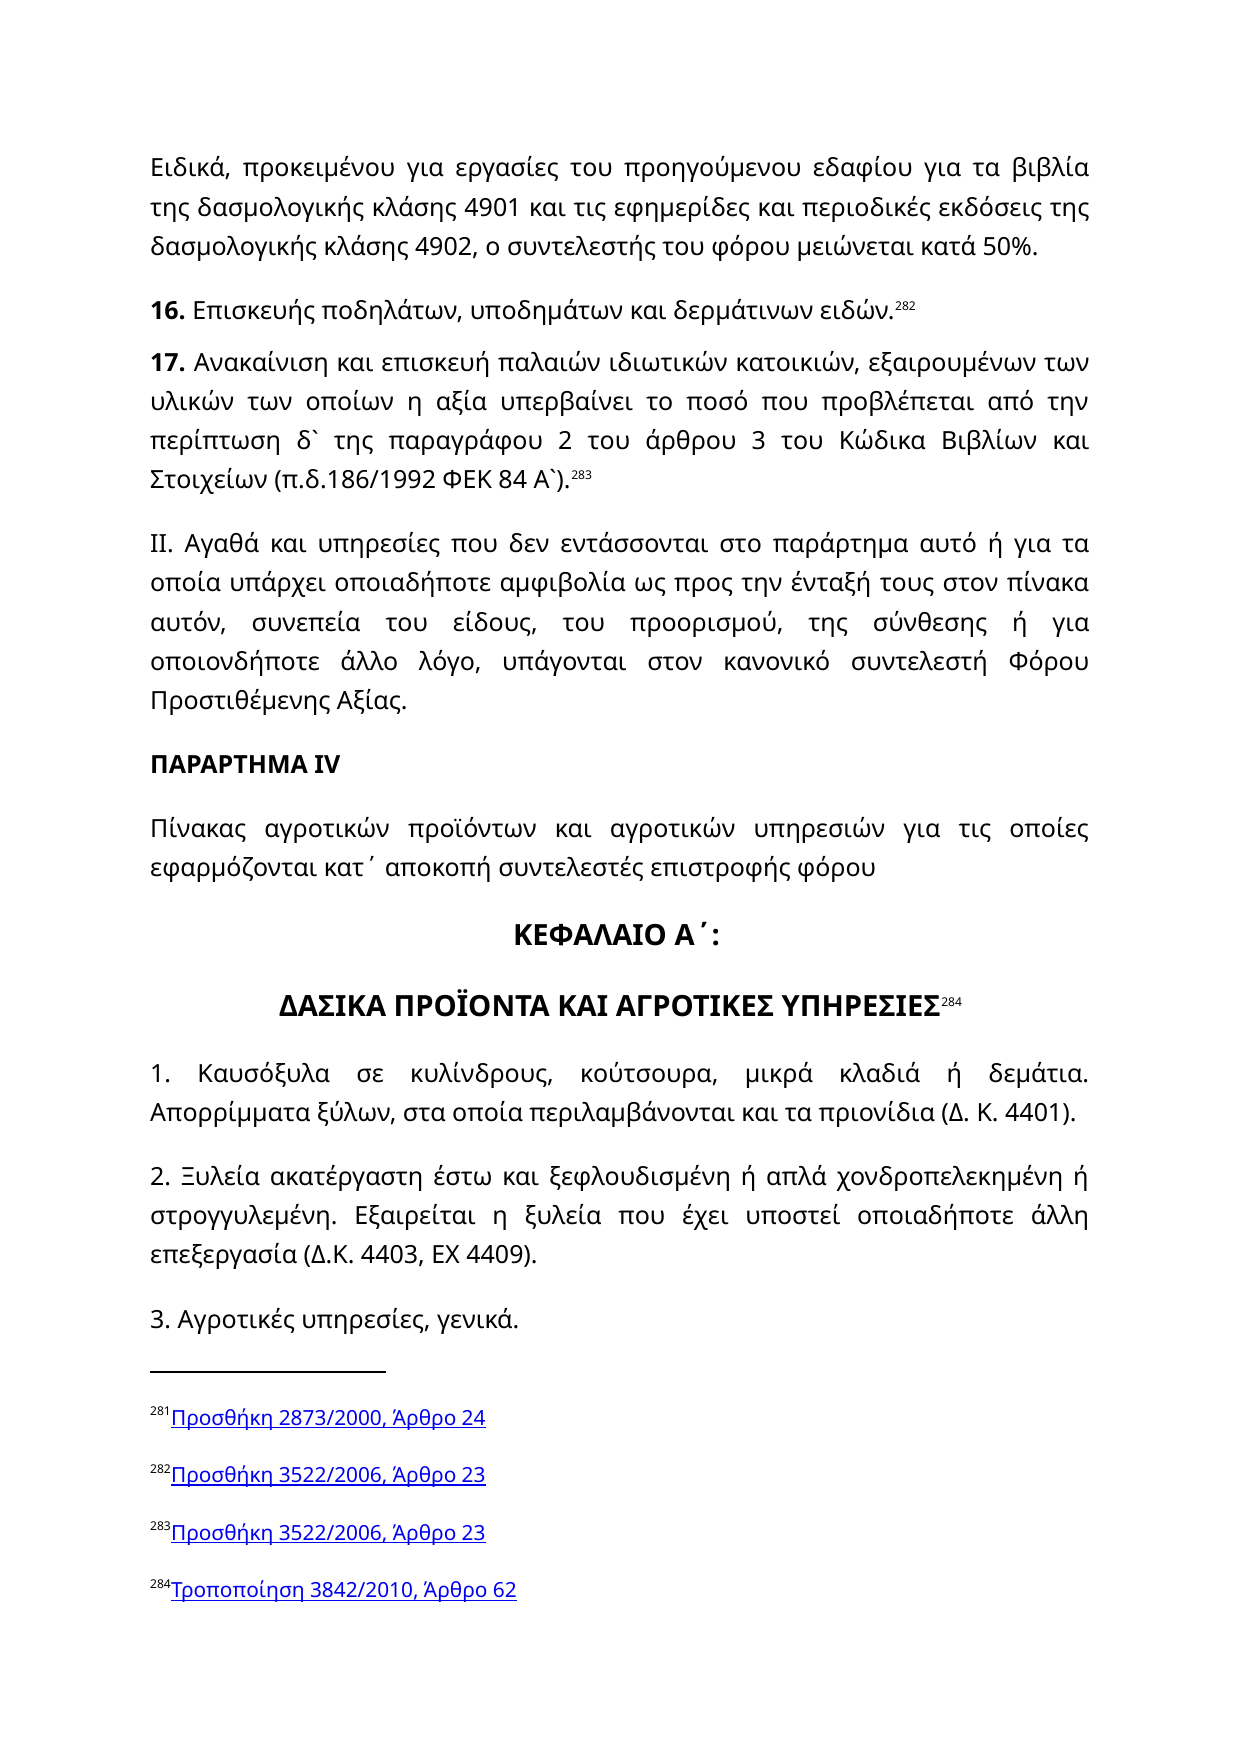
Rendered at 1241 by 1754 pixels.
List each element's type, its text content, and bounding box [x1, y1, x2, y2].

text Προσθήκη 2873/2000, Άρθρο 24 [150, 1403, 1090, 1431]
text Πίνακας αγροτικών προϊόντων και αγροτικών υπηρεσιών για τις οποίες εφαρμόζονται κατ΄ αποκοπή συντελεστές επιστροφής φόρου [150, 811, 1090, 884]
text Τροποποίηση 3842/2010, Άρθρο 62 [150, 1576, 1090, 1604]
subtitle ΚΕΦΑΛΑΙΟ Α΄: [150, 914, 1090, 954]
text Προσθήκη 3522/2006, Άρθρο 23 [150, 1518, 1090, 1546]
text 17. Ανακαίνιση και επισκευή παλαιών ιδιωτικών κατοικιών, εξαιρουμένων των υλικών των οποίων η αξία υπερβαίνει το ποσό που προβλέπεται από την περίπτωση δ` της παραγράφου 2 του άρθρου 3 του Κώδικα Βιβλίων και Στοιχείων (π.δ.186/1992 ΦΕΚ 84 Α`). [150, 344, 1090, 496]
text Ειδικά, προκειμένου για εργασίες του προηγούμενου εδαφίου για τα βιβλία της δασμολογικής κλάσης 4901 και τις εφημερίδες και περιοδικές εκδόσεις της δασμολογικής κλάσης 4902, ο συντελεστής του φόρου μειώνεται κατά 50%. [150, 150, 1090, 262]
text II. Αγαθά και υπηρεσίες που δεν εντάσσονται στο παράρτημα αυτό ή για τα οποία υπάρχει οποιαδήποτε αμφιβολία ως προς την ένταξή τους στον πίνακα αυτόν, συνεπεία του είδους, του προορισμού, της σύνθεσης ή για οποιονδήποτε άλλο λόγο, υπάγονται στον κανονικό συντελεστή Φόρου Προστιθέμενης Αξίας. [150, 526, 1090, 717]
text 16. Επισκευής ποδηλάτων, υποδημάτων και δερμάτινων ειδών. [150, 292, 1090, 327]
text ΠΑΡΑΡΤΗΜΑ IV [150, 747, 1090, 781]
text Προσθήκη 3522/2006, Άρθρο 23 [150, 1460, 1090, 1489]
subtitle ΔΑΣΙΚΑ ΠΡΟΪΟΝΤΑ ΚΑΙ ΑΓΡΟΤΙΚΕΣ ΥΠΗΡΕΣΙΕΣ [150, 985, 1090, 1024]
text 2. Ξυλεία ακατέργαστη έστω και ξεφλουδισμένη ή απλά χονδροπελεκημένη ή στρογγυλεμένη. Εξαιρείται η ξυλεία που έχει υποστεί οποιαδήποτε άλλη επεξεργασία (Δ.Κ. 4403, ΕΧ 4409). [150, 1159, 1090, 1271]
text 1. Καυσόξυλα σε κυλίνδρους, κούτσουρα, μικρά κλαδιά ή δεμάτια. Απορρίμματα ξύλων, στα οποία περιλαμβάνονται και τα πριονίδια (Δ. Κ. 4401). [150, 1055, 1090, 1129]
text 3. Αγροτικές υπηρεσίες, γενικά. [150, 1301, 1090, 1335]
